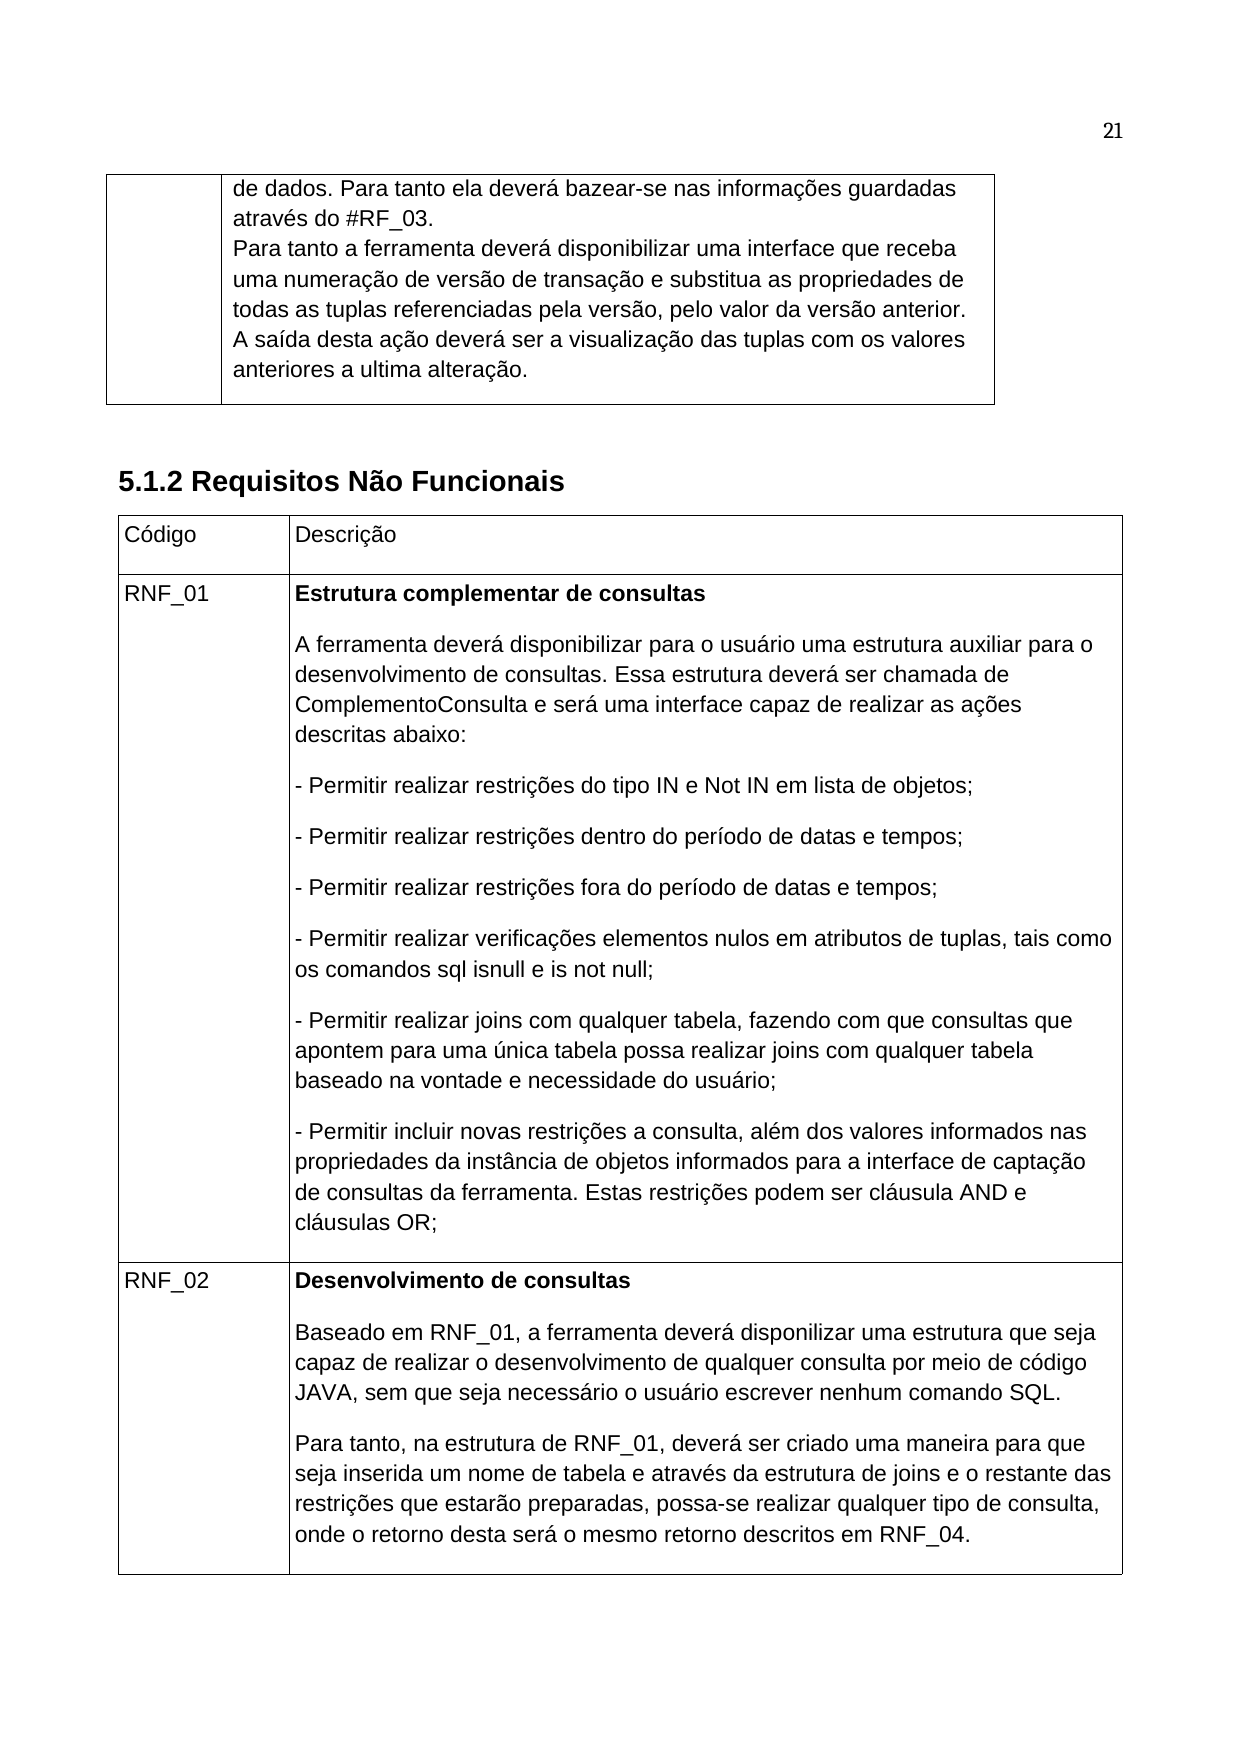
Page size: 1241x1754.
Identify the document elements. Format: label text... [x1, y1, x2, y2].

table_cell RNF_02 [119, 1263, 289, 1573]
table_cell RNF_01 [119, 575, 289, 1262]
table_cell de dados. Para tanto ela deverá bazear-se nas informações guardadas através do #RF_03. Para tanto a ferramenta deverá disponibilizar uma interface que receba uma numeração de versão de transação e substitua as propriedades de todas as tuplas referenciadas pela versão, pelo valor da versão anterior. A saída desta ação deverá ser a visualização das tuplas com os valores anteriores a ultima alteração. [222, 175, 994, 403]
subtitle 5.1.2 Requisitos Não Funcionais [118, 464, 1122, 497]
table_cell Estrutura complementar de consultas A ferramenta deverá disponibilizar para o usuário uma estrutura auxiliar para o desenvolvimento de consultas. Essa estrutura deverá ser chamada de ComplementoConsulta e será uma interface capaz de realizar as ações descritas abaixo: - Permitir realizar restrições do tipo IN e Not IN em lista de objetos; - Permitir realizar restrições dentro do período de datas e tempos; - Permitir realizar restrições fora do período de datas e tempos; - Permitir realizar verificações elementos nulos em atributos de tuplas, tais como os comandos sql isnull e is not null; - Permitir realizar joins com qualquer tabela, fazendo com que consultas que apontem para uma única tabela possa realizar joins com qualquer tabela baseado na vontade e necessidade do usuário; - Permitir incluir novas restrições a consulta, além dos valores informados nas propriedades da instância de objetos informados para a interface de captação de consultas da ferramenta. Estas restrições podem ser cláusula AND e cláusulas OR; [290, 575, 1122, 1262]
table_header Descrição [290, 516, 1122, 574]
table_cell Desenvolvimento de consultas Baseado em RNF_01, a ferramenta deverá disponilizar uma estrutura que seja capaz de realizar o desenvolvimento de qualquer consulta por meio de código JAVA, sem que seja necessário o usuário escrever nenhum comando SQL. Para tanto, na estrutura de RNF_01, deverá ser criado uma maneira para que seja inserida um nome de tabela e através da estrutura de joins e o restante das restrições que estarão preparadas, possa-se realizar qualquer tipo de consulta, onde o retorno desta será o mesmo retorno descritos em RNF_04. [290, 1263, 1122, 1573]
table_cell [107, 175, 221, 403]
table_header Código [119, 516, 289, 574]
